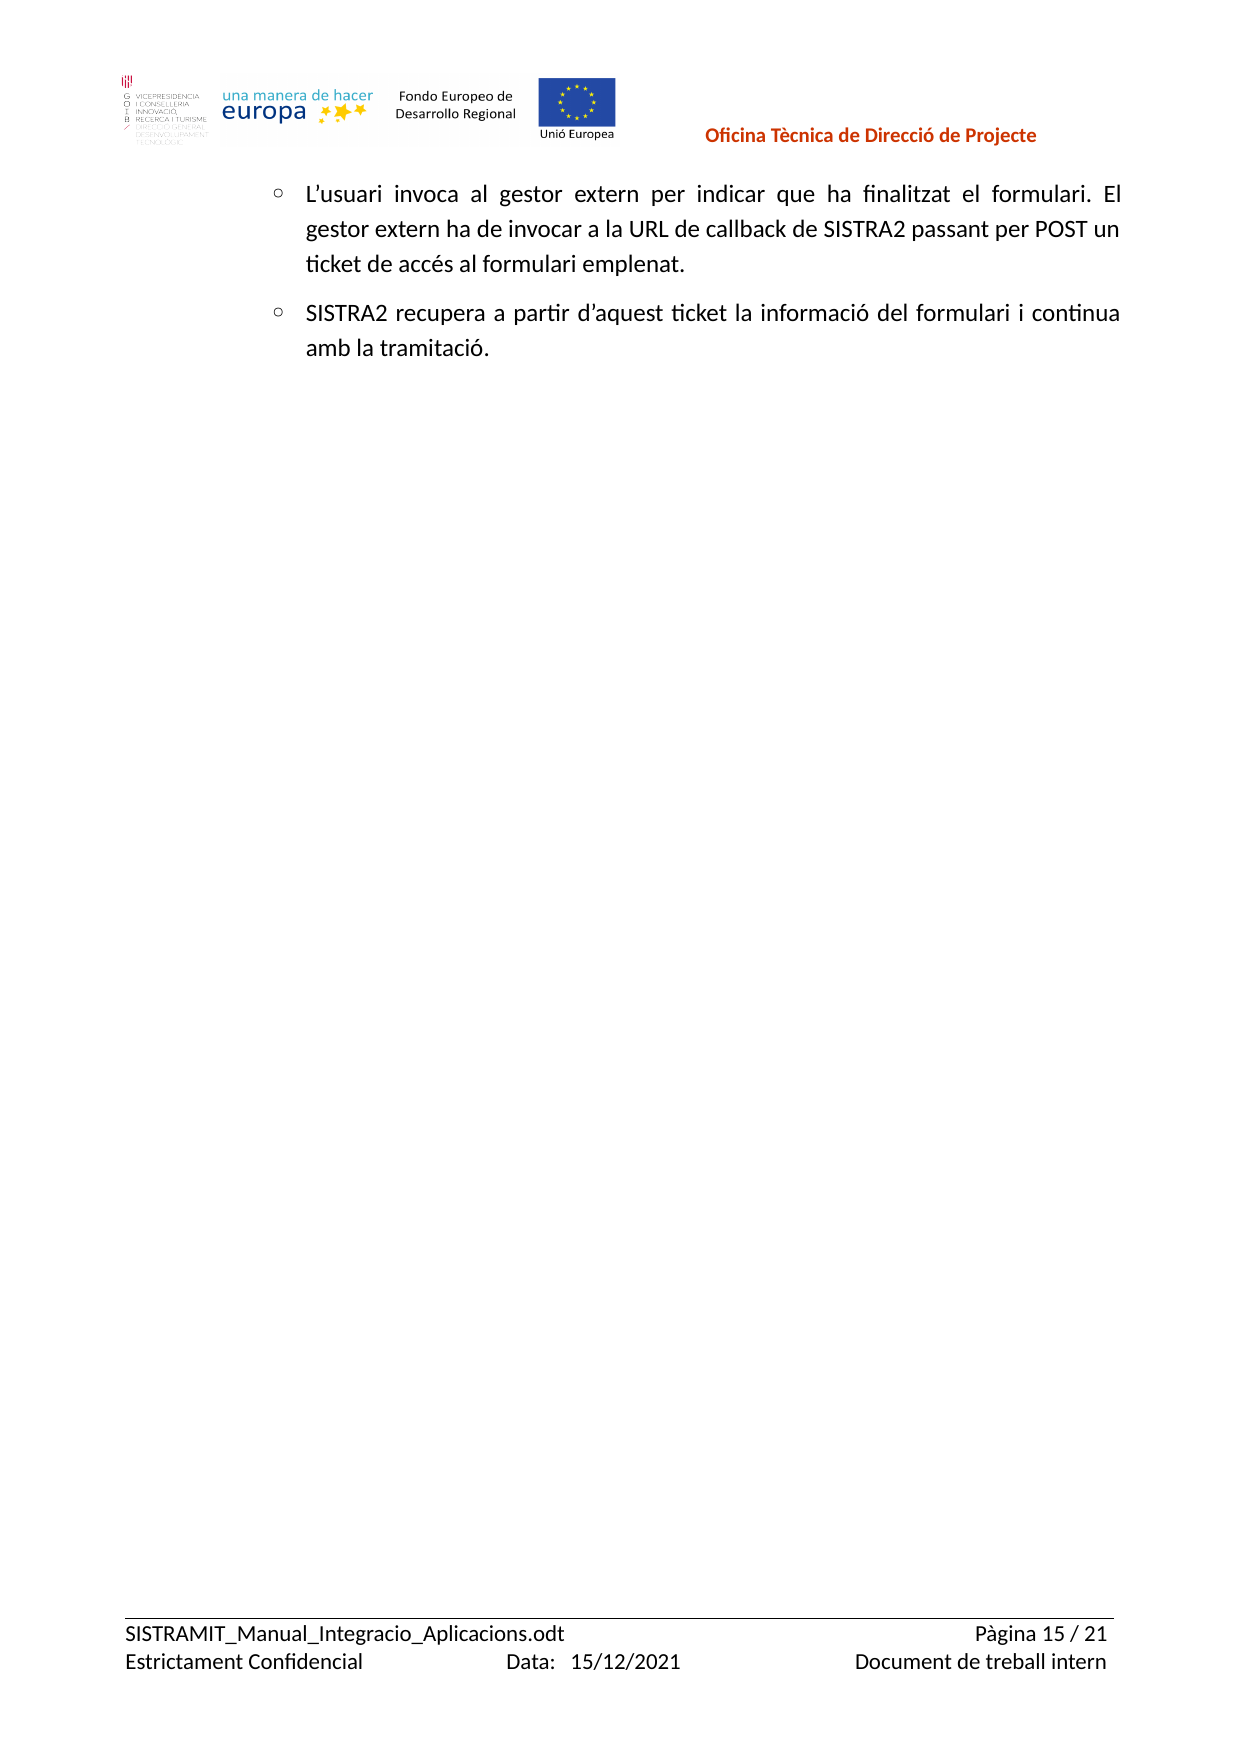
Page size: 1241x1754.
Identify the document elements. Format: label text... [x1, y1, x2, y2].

list SISTRA2 recupera a partir d’aquest ticket la informació del formulari i continua amb la tramitació. [268, 297, 1122, 363]
picture [118, 73, 213, 147]
picture [219, 73, 621, 147]
list L’usuari invoca al gestor extern per indicar que ha finalitzat el formulari. El gestor extern ha de invocar a la URL de callback de SISTRA2 passant per POST un ticket de accés al formulari emplenat. [268, 178, 1122, 278]
